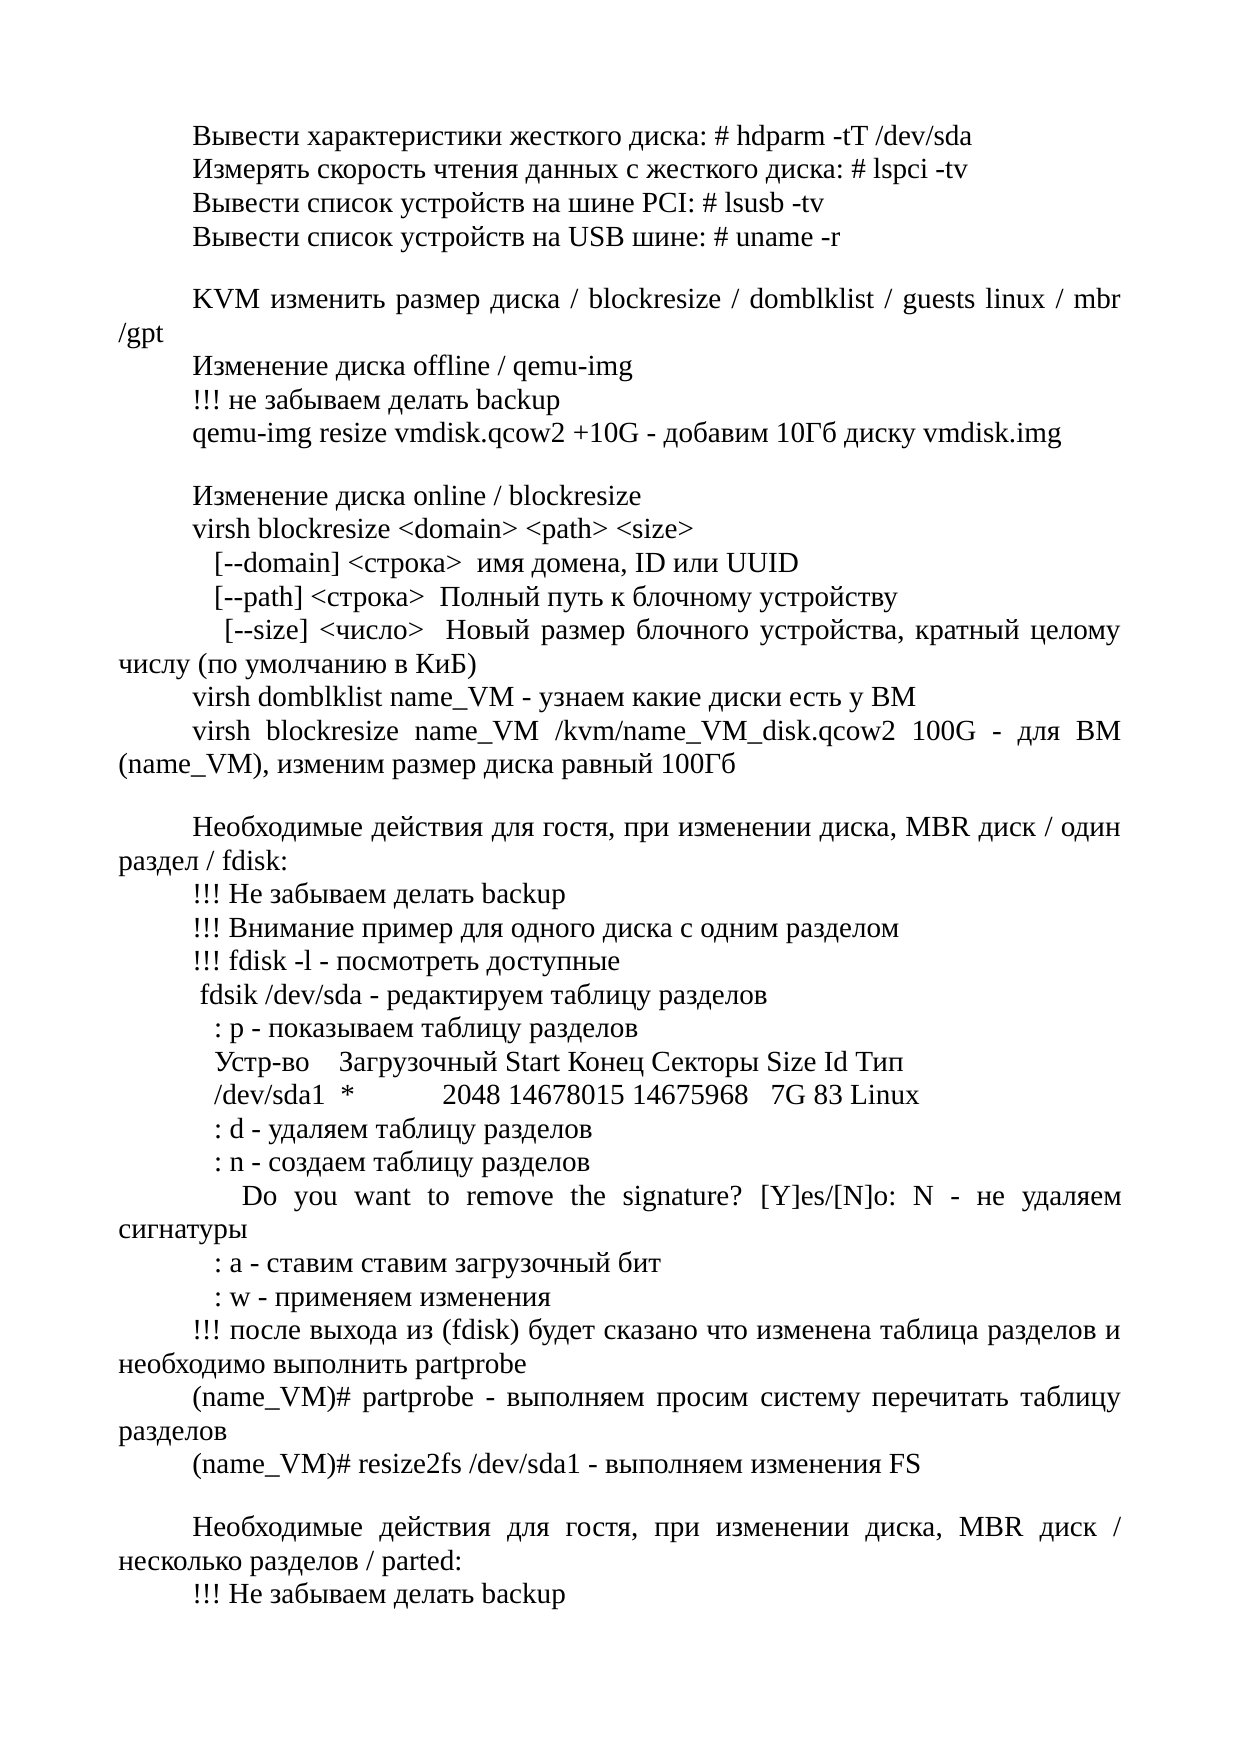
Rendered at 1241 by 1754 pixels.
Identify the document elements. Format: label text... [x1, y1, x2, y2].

text : a - ставим ставим загрузочный бит [118, 1245, 1122, 1279]
text virsh blockresize <domain> <path> <size> [118, 512, 1122, 545]
text (name_VM)# partprobe - выполняем просим систему перечитать таблицу разделов [118, 1379, 1122, 1446]
text [--path] <строка> Полный путь к блочному устройству [118, 579, 1122, 612]
text Устр-во Загрузочный Start Конец Секторы Size Id Тип [118, 1044, 1122, 1077]
text !!! не забываем делать backup [118, 382, 1122, 415]
text /dev/sda1 * 2048 14678015 14675968 7G 83 Linux [118, 1077, 1122, 1111]
text !!! Не забываем делать backup [118, 1576, 1122, 1610]
text Вывести характеристики жесткого диска: # hdparm -tT /dev/sda [118, 118, 1122, 152]
text KVM изменить размер диска / blockresize / domblklist / guests linux / mbr /gpt [118, 281, 1122, 348]
text : n - создаем таблицу разделов [118, 1144, 1122, 1178]
text Изменение диска online / blockresize [118, 478, 1122, 512]
text Do you want to remove the signature? [Y]es/[N]o: N - не удаляем сигнатуры [118, 1178, 1122, 1245]
text Необходимые действия для гостя, при изменении диска, MBR диск / один раздел / fdisk: [118, 809, 1122, 876]
text Изменение диска offline / qemu-img [118, 348, 1122, 382]
text virsh blockresize name_VM /kvm/name_VM_disk.qcow2 100G - для ВМ (name_VM), изменим размер диска равный 100Гб [118, 713, 1122, 780]
text !!! Не забываем делать backup [118, 876, 1122, 910]
text !!! fdisk -l - посмотреть доступные [118, 943, 1122, 977]
text [--size] <число> Новый размер блочного устройства, кратный целому числу (по умолчанию в КиБ) [118, 612, 1122, 679]
text !!! Внимание пример для одного диска с одним разделом [118, 910, 1122, 943]
text (name_VM)# resize2fs /dev/sda1 - выполняем изменения FS [118, 1446, 1122, 1480]
text Вывести список устройств на шине PCI: # lsusb -tv [118, 185, 1122, 219]
text [--domain] <строка> имя домена, ID или UUID [118, 545, 1122, 579]
text Измерять скорость чтения данных с жесткого диска: # lspci -tv [118, 152, 1122, 185]
text !!! после выхода из (fdisk) будет сказано что изменена таблица разделов и необходимо выполнить partprobe [118, 1312, 1122, 1379]
text : w - применяем изменения [118, 1279, 1122, 1312]
text Необходимые действия для гостя, при изменении диска, MBR диск / несколько разделов / parted: [118, 1509, 1122, 1576]
text virsh domblklist name_VM - узнаем какие диски есть у ВМ [118, 679, 1122, 713]
text qemu-img resize vmdisk.qcow2 +10G - добавим 10Гб диску vmdisk.img [118, 415, 1122, 449]
text : p - показываем таблицу разделов [118, 1010, 1122, 1044]
text Вывести список устройств на USB шине: # uname -r [118, 219, 1122, 252]
text : d - удаляем таблицу разделов [118, 1111, 1122, 1144]
text fdsik /dev/sda - редактируем таблицу разделов [118, 977, 1122, 1010]
